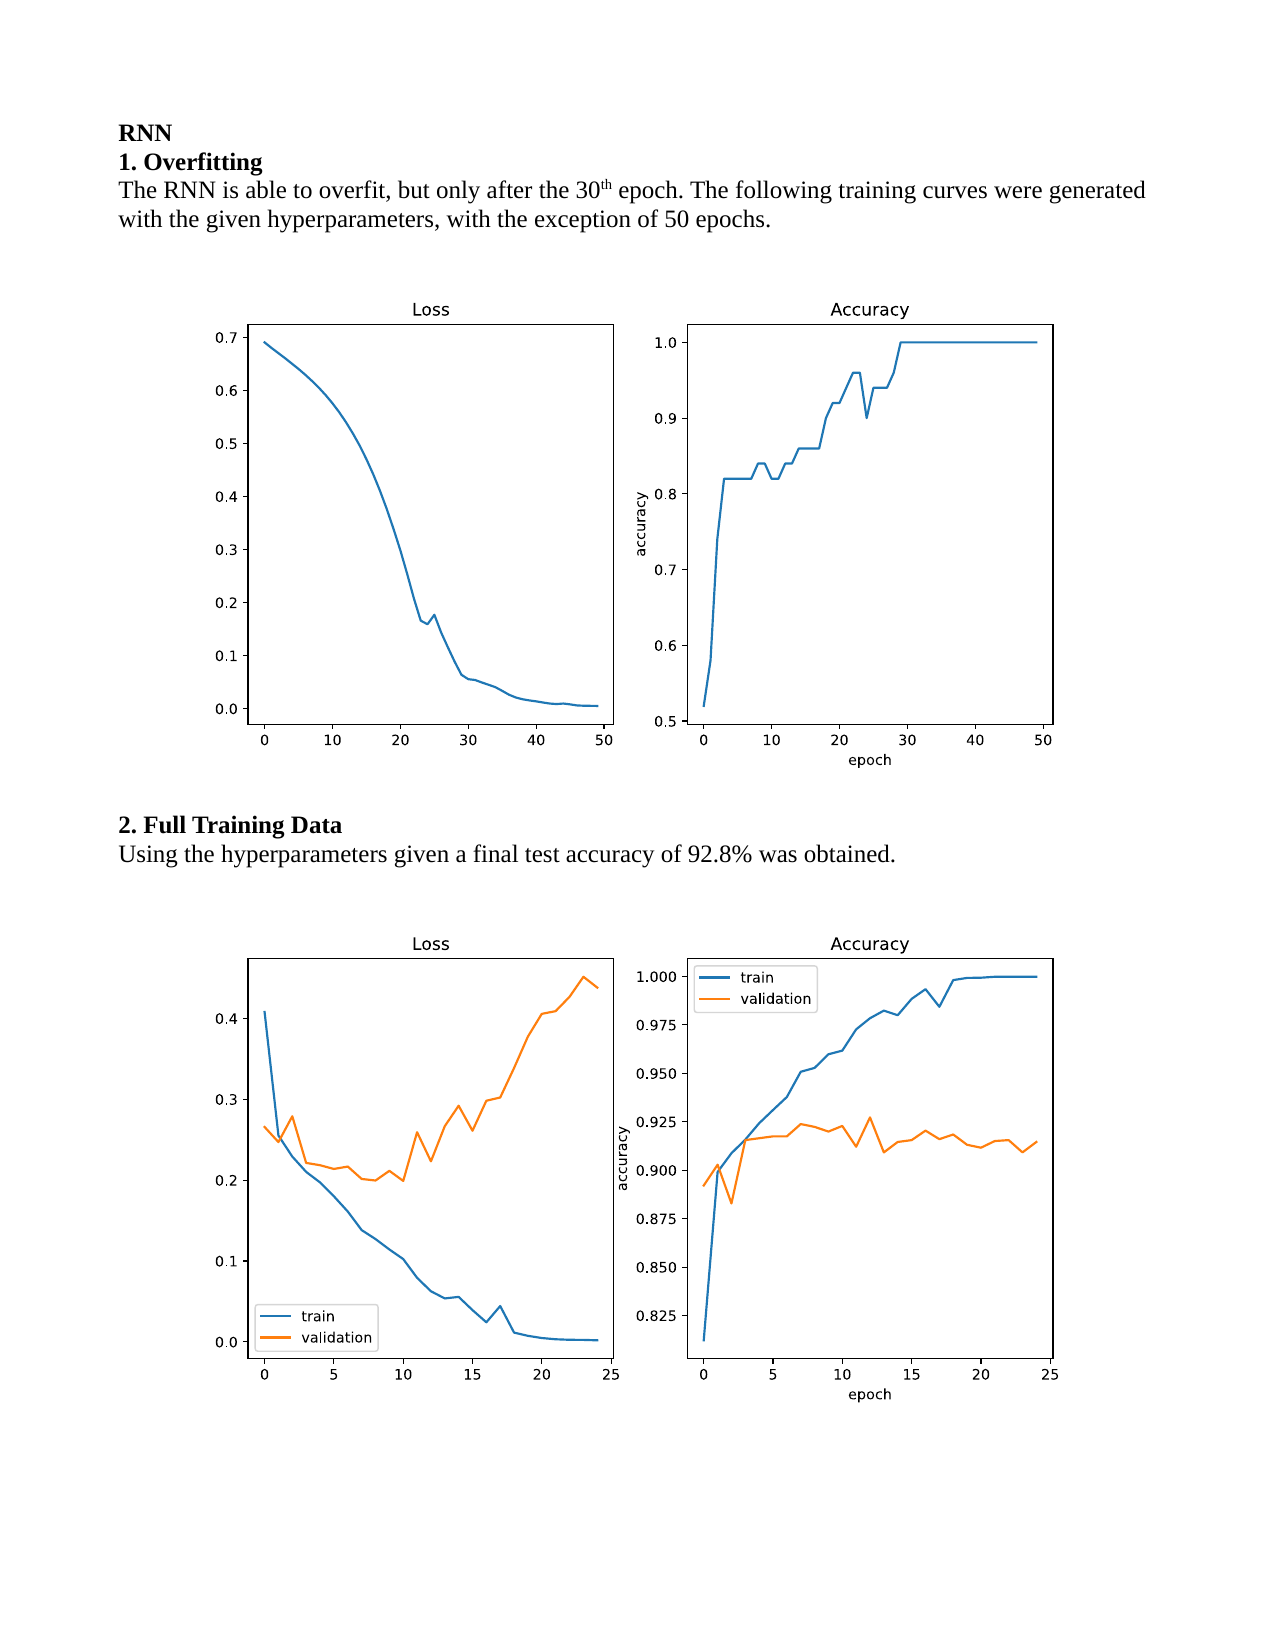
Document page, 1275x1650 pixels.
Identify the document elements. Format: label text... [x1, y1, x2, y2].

text RNN [118, 118, 1157, 147]
text Using the hyperparameters given a final test accuracy of 92.8% was obtained. [118, 839, 1157, 867]
text The RNN is able to overfit, but only after the 30th epoch. The following training curves were generated with the given hyperparameters, with the exception of 50 epochs. [118, 176, 1157, 233]
text 1. Overfitting [118, 147, 1157, 176]
text 2. Full Training Data [118, 810, 1157, 839]
